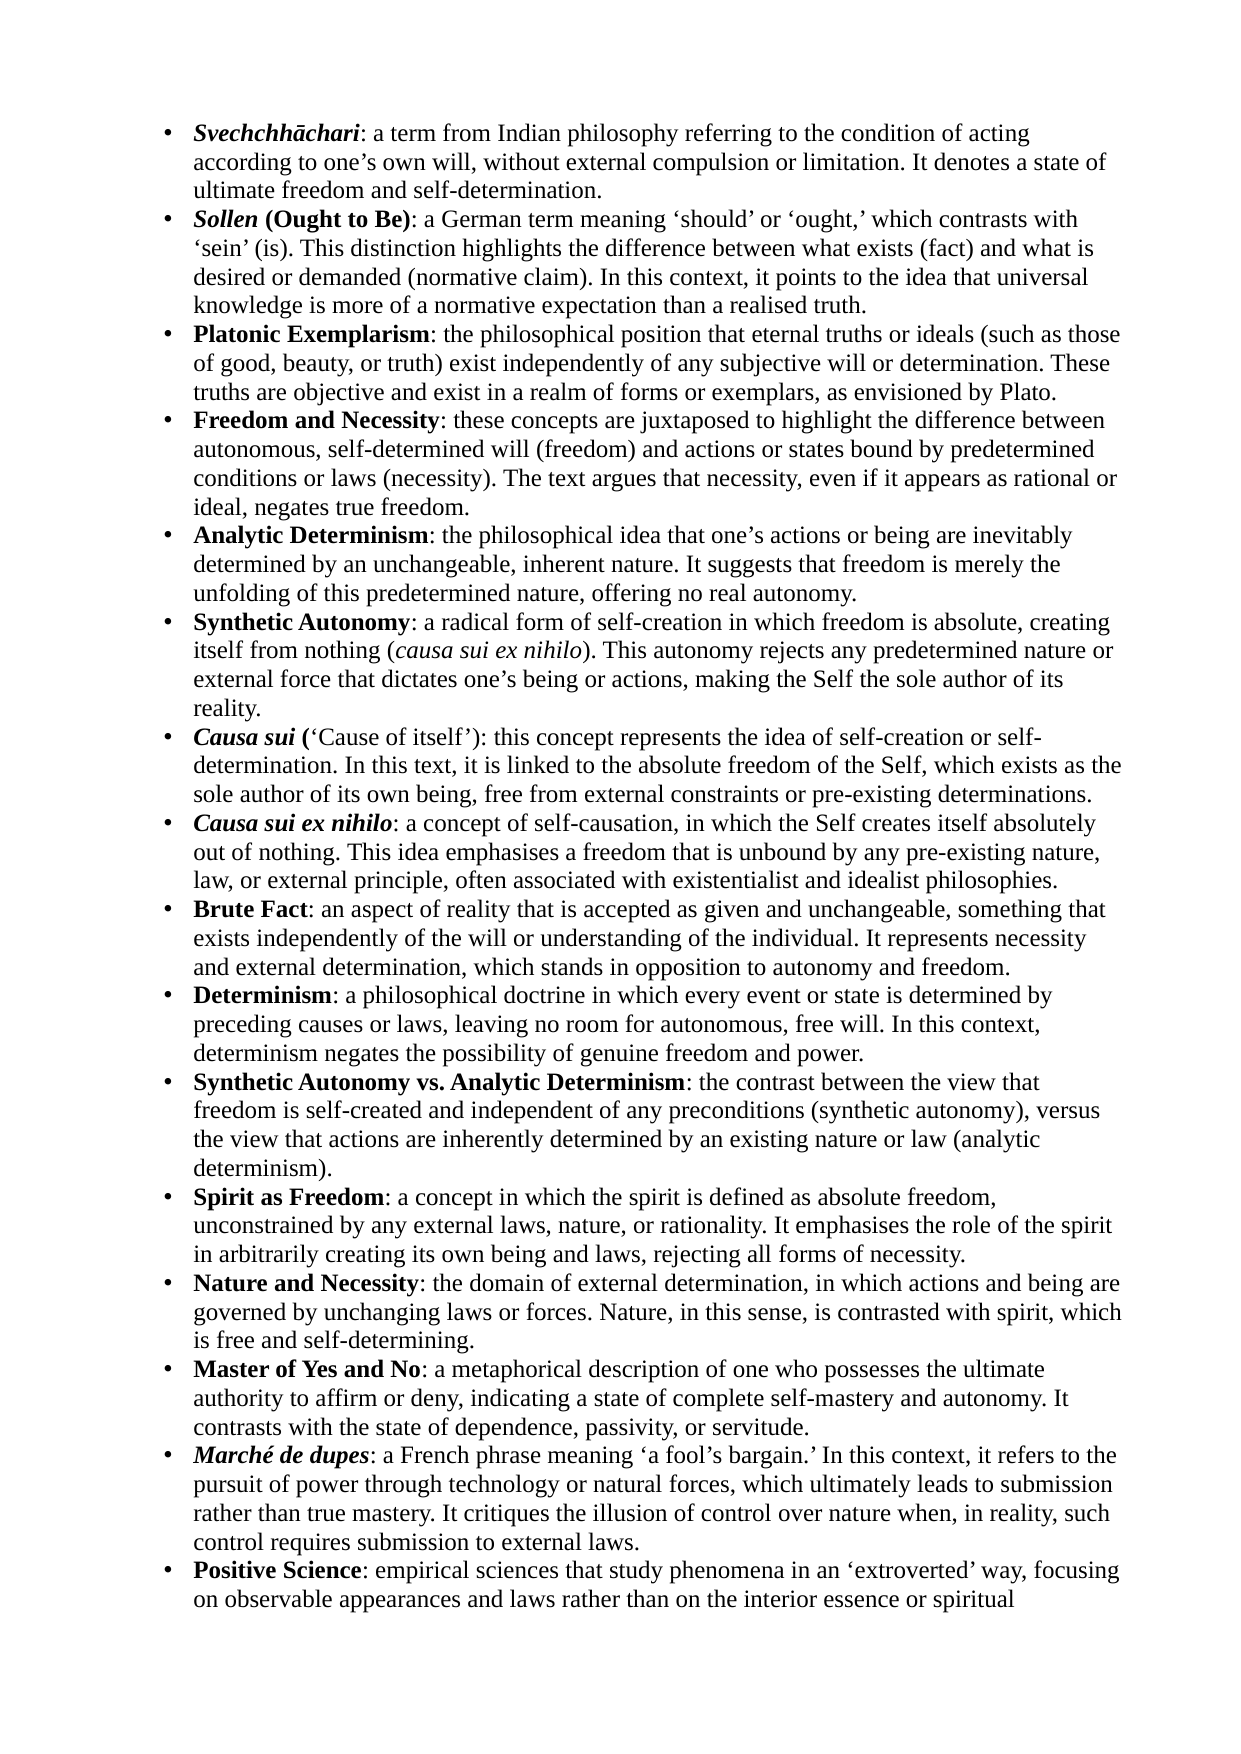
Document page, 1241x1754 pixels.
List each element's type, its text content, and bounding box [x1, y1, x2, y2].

list Brute Fact: an aspect of reality that is accepted as given and unchangeable, something that exists independently of the will or understanding of the individual. It represents necessity and external determination, which stands in opposition to autonomy and freedom. [164, 894, 1122, 981]
list Synthetic Autonomy: a radical form of self-creation in which freedom is absolute, creating itself from nothing (causa sui ex nihilo). This autonomy rejects any predetermined nature or external force that dictates one’s being or actions, making the Self the sole author of its reality. [164, 607, 1122, 722]
list Svechchhāchari: a term from Indian philosophy referring to the condition of acting according to one’s own will, without external compulsion or limitation. It denotes a state of ultimate freedom and self-determination. [164, 118, 1122, 204]
list Platonic Exemplarism: the philosophical position that eternal truths or ideals (such as those of good, beauty, or truth) exist independently of any subjective will or determination. These truths are objective and exist in a realm of forms or exemplars, as envisioned by Plato. [164, 319, 1122, 406]
list Causa sui ex nihilo: a concept of self-causation, in which the Self creates itself absolutely out of nothing. This idea emphasises a freedom that is unbound by any pre-existing nature, law, or external principle, often associated with existentialist and idealist philosophies. [164, 808, 1122, 894]
list Synthetic Autonomy vs. Analytic Determinism: the contrast between the view that freedom is self-created and independent of any preconditions (synthetic autonomy), versus the view that actions are inherently determined by an existing nature or law (analytic determinism). [164, 1067, 1122, 1182]
list Determinism: a philosophical doctrine in which every event or state is determined by preceding causes or laws, leaving no room for autonomous, free will. In this context, determinism negates the possibility of genuine freedom and power. [164, 981, 1122, 1067]
list Causa sui (‘Cause of itself’): this concept represents the idea of self-creation or self-determination. In this text, it is linked to the absolute freedom of the Self, which exists as the sole author of its own being, free from external constraints or pre-existing determinations. [164, 722, 1122, 808]
list Sollen (Ought to Be): a German term meaning ‘should’ or ‘ought,’ which contrasts with ‘sein’ (is). This distinction highlights the difference between what exists (fact) and what is desired or demanded (normative claim). In this context, it points to the idea that universal knowledge is more of a normative expectation than a realised truth. [164, 204, 1122, 319]
list Analytic Determinism: the philosophical idea that one’s actions or being are inevitably determined by an unchangeable, inherent nature. It suggests that freedom is merely the unfolding of this predetermined nature, offering no real autonomy. [164, 521, 1122, 607]
list Master of Yes and No: a metaphorical description of one who possesses the ultimate authority to affirm or deny, indicating a state of complete self-mastery and autonomy. It contrasts with the state of dependence, passivity, or servitude. [164, 1354, 1122, 1441]
list Spirit as Freedom: a concept in which the spirit is defined as absolute freedom, unconstrained by any external laws, nature, or rationality. It emphasises the role of the spirit in arbitrarily creating its own being and laws, rejecting all forms of necessity. [164, 1182, 1122, 1268]
list Positive Science: empirical sciences that study phenomena in an ‘extroverted’ way, focusing on observable appearances and laws rather than on the interior essence or spiritual [164, 1556, 1122, 1613]
list Freedom and Necessity: these concepts are juxtaposed to highlight the difference between autonomous, self-determined will (freedom) and actions or states bound by predetermined conditions or laws (necessity). The text argues that necessity, even if it appears as rational or ideal, negates true freedom. [164, 406, 1122, 521]
list Marché de dupes: a French phrase meaning ‘a fool’s bargain.’ In this context, it refers to the pursuit of power through technology or natural forces, which ultimately leads to submission rather than true mastery. It critiques the illusion of control over nature when, in reality, such control requires submission to external laws. [164, 1441, 1122, 1556]
list Nature and Necessity: the domain of external determination, in which actions and being are governed by unchanging laws or forces. Nature, in this sense, is contrasted with spirit, which is free and self-determining. [164, 1268, 1122, 1354]
